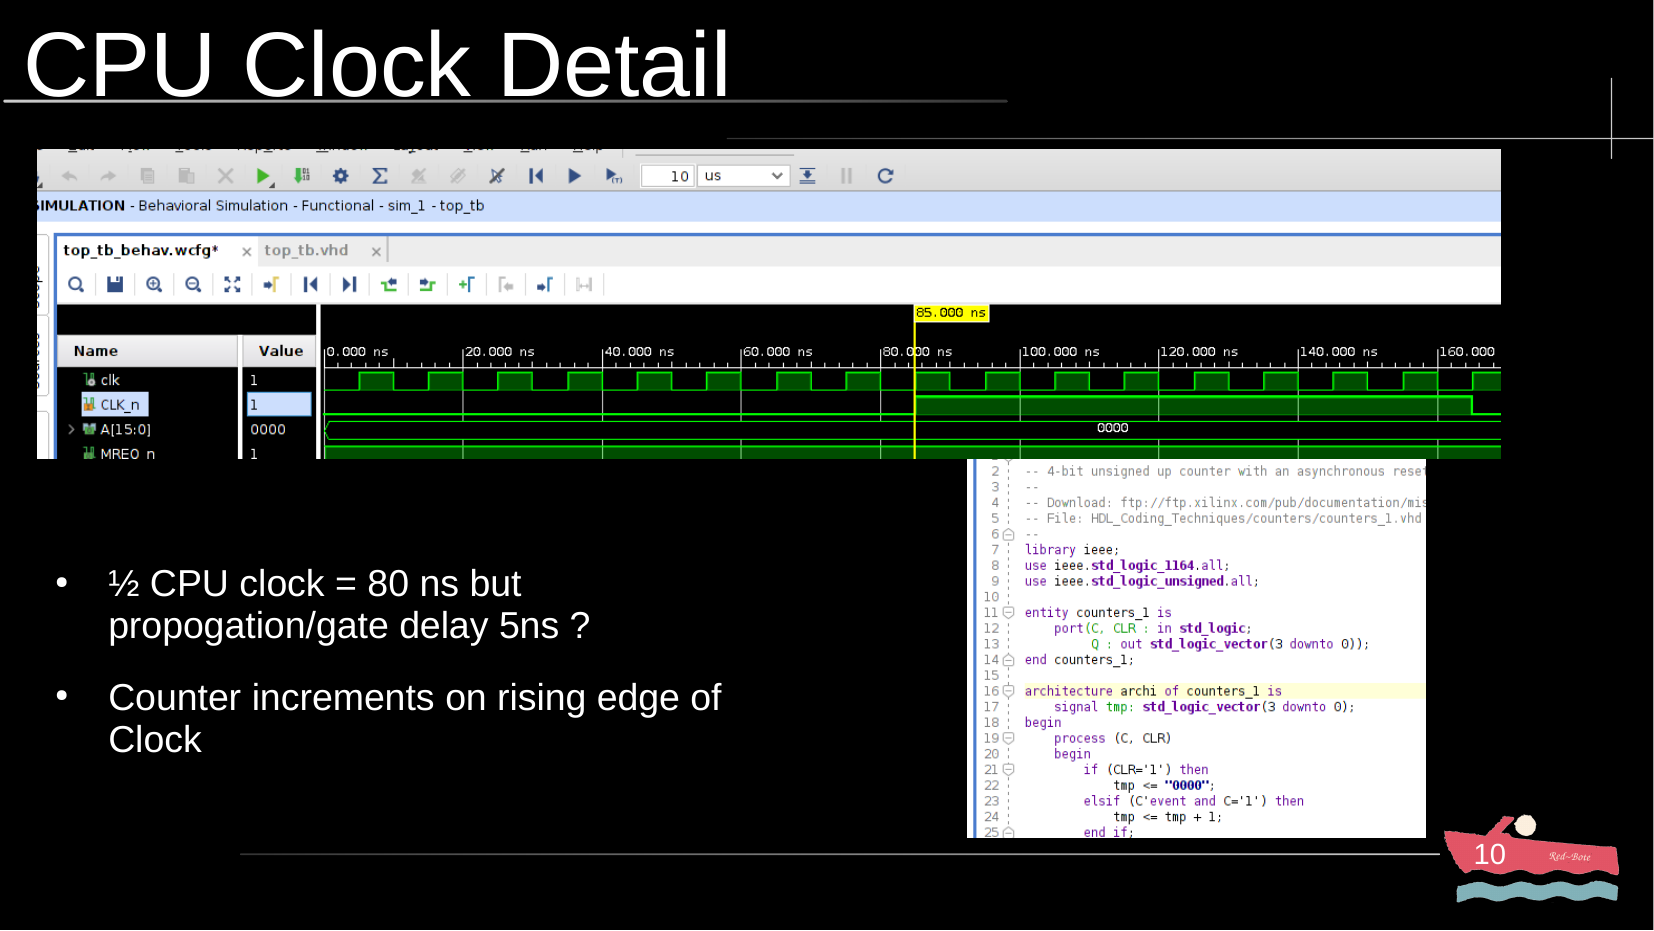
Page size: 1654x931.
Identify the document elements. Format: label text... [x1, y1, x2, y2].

title CPU Clock Detail [23, 11, 1589, 119]
picture [37, 149, 1501, 838]
picture [1440, 807, 1625, 908]
list ½ CPU clock = 80 ns but propogation/gate delay 5ns ? Counter increments on rising edge of Clock [37, 562, 751, 826]
